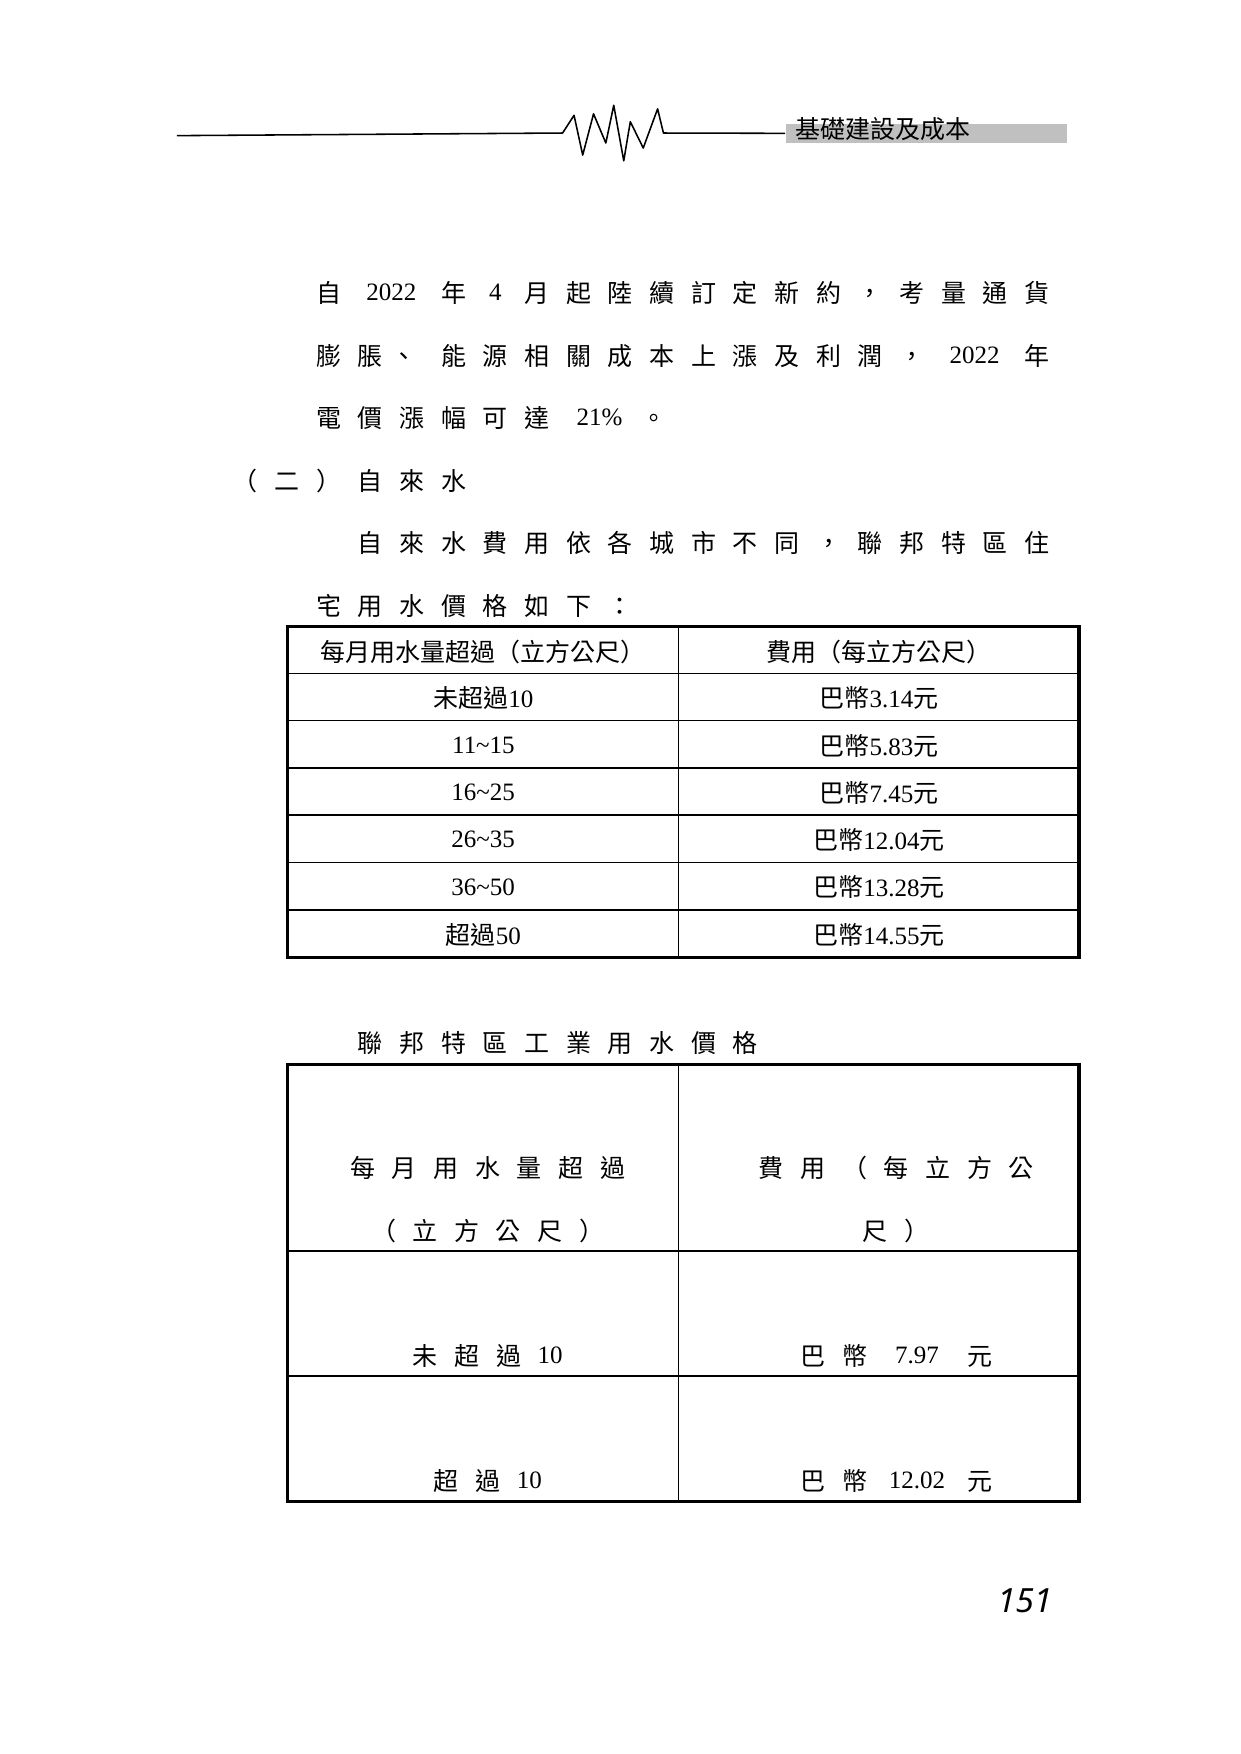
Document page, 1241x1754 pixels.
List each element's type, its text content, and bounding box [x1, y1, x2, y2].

table_cell 巴幣3.14元 [679, 674, 1077, 720]
text 自2022年4月起陸續訂定新約，考量通貨膨脹、能源相關成本上漲及利潤，2022年電價漲幅可達21%。 [281, 250, 1058, 438]
table_header 每月用水量超過（立方公尺） [289, 1066, 678, 1250]
table_cell 11~15 [289, 721, 678, 767]
table_cell 16~25 [289, 769, 678, 814]
table_cell 36~50 [289, 863, 678, 909]
text 聯邦特區工業用水價格 [281, 1000, 1058, 1063]
table_cell 巴幣7.97元 [679, 1252, 1077, 1375]
table_cell 26~35 [289, 816, 678, 862]
text 自來水費用依各城市不同，聯邦特區住宅用水價格如下： [281, 500, 1058, 625]
table_cell 巴幣5.83元 [679, 721, 1077, 767]
table_cell 巴幣14.55元 [679, 911, 1077, 956]
table_cell 巴幣7.45元 [679, 769, 1077, 814]
table_header 費用（每立方公尺） [679, 628, 1077, 672]
table_cell 巴幣13.28元 [679, 863, 1077, 909]
table_header 費用（每立方公尺） [679, 1066, 1077, 1250]
table_cell 超過50 [289, 911, 678, 956]
table_cell 超過10 [289, 1377, 678, 1500]
table_cell 未超過10 [289, 674, 678, 720]
table_cell 巴幣12.02元 [679, 1377, 1077, 1500]
table_cell 巴幣12.04元 [679, 816, 1077, 862]
table_cell 未超過10 [289, 1252, 678, 1375]
table_header 每月用水量超過（立方公尺） [289, 628, 678, 672]
text （二）自來水 [207, 438, 1058, 500]
